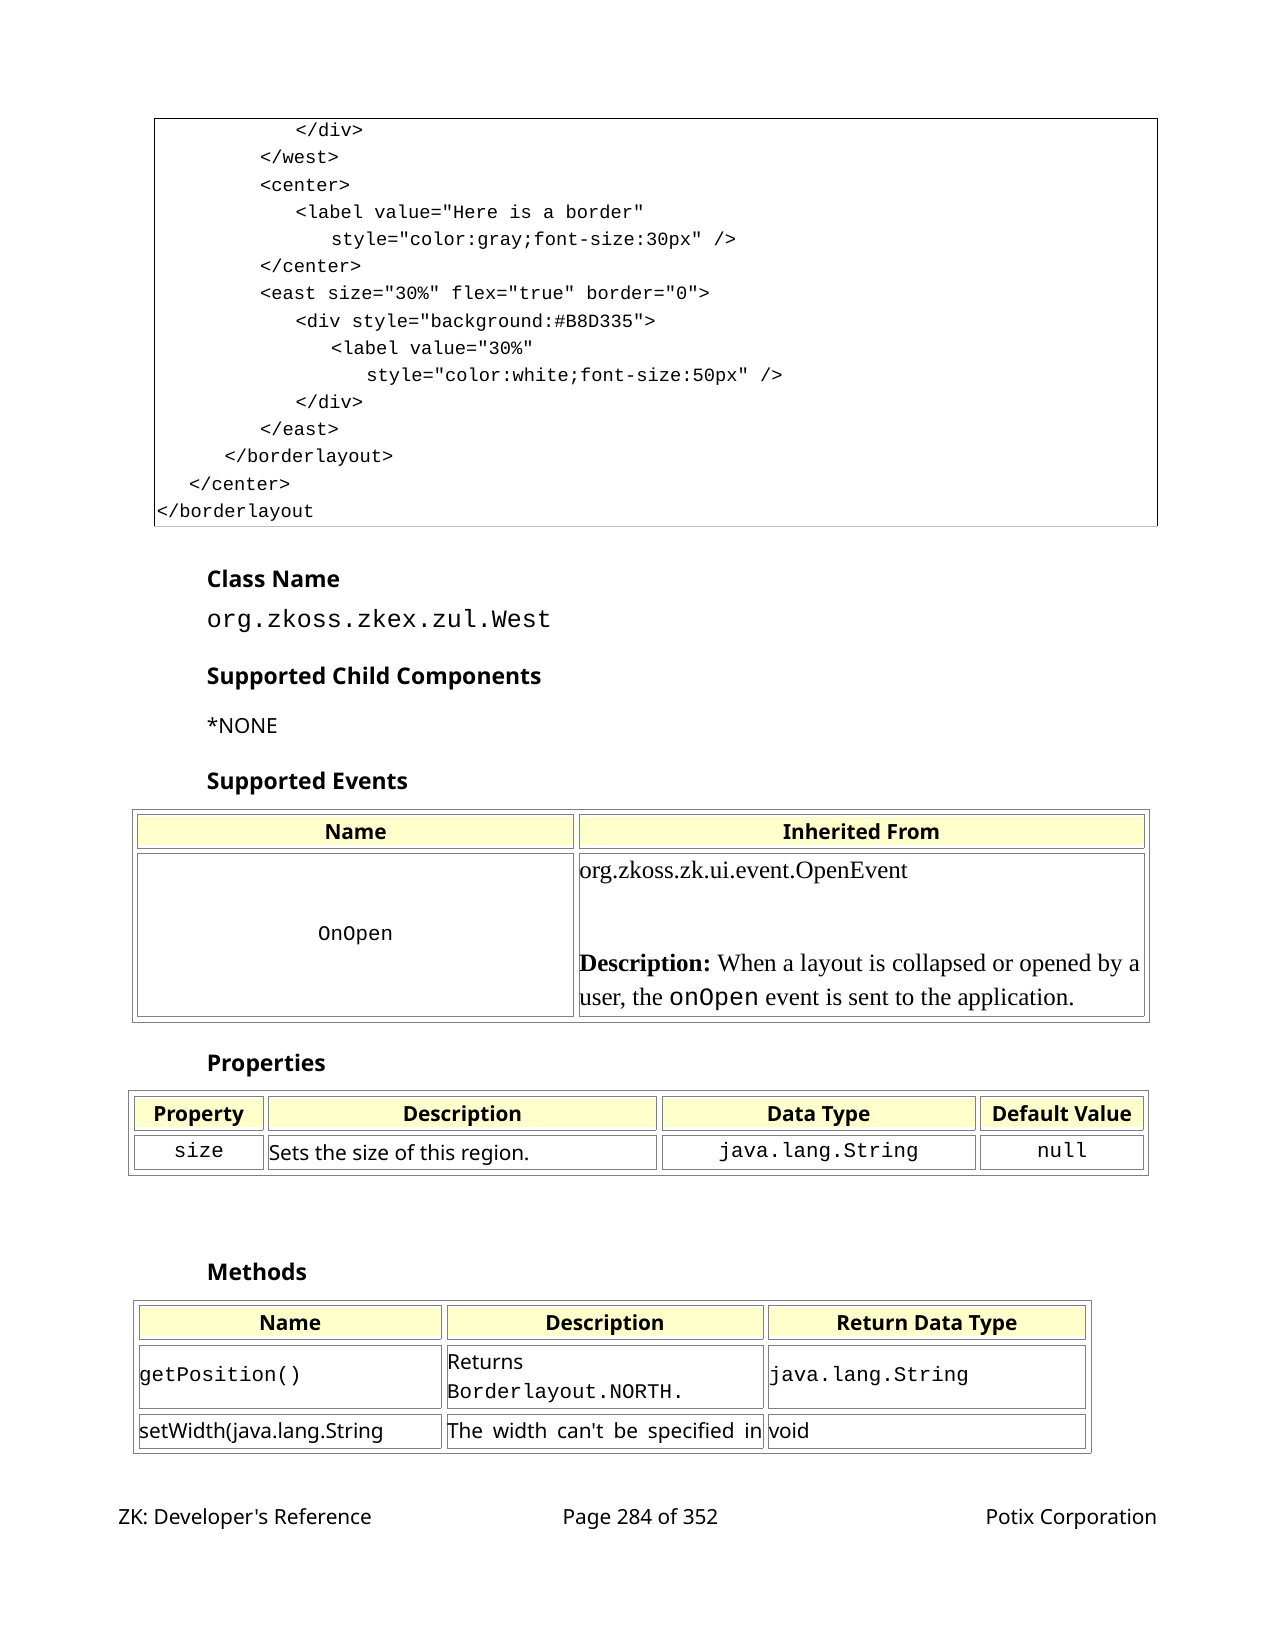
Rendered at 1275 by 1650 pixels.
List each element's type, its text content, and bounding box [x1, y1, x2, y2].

text <label value="Here is a border" [155, 200, 1157, 224]
subtitle Class Name [207, 563, 1157, 594]
text </borderlayout> [155, 444, 1157, 469]
text </west> [155, 145, 1157, 169]
table_cell getPosition() [136, 1339, 444, 1408]
text <east size="30%" flex="true" border="0"> [155, 281, 1157, 306]
table_header Name [134, 810, 576, 848]
table_header Data Type [659, 1091, 978, 1130]
text </center> [155, 254, 1157, 278]
text <div style="background:#B8D335"> [155, 308, 1157, 333]
table_header Return Data Type [766, 1301, 1088, 1339]
table_cell java.lang.String [659, 1130, 978, 1169]
table_cell void [766, 1408, 1088, 1447]
subtitle Supported Events [207, 765, 1157, 796]
subtitle Supported Child Components [207, 659, 1157, 691]
table_cell Returns Borderlayout.NORTH. [444, 1339, 766, 1408]
table_header Name [136, 1301, 444, 1339]
table_cell Sets the size of this region. [266, 1130, 659, 1169]
table_cell setWidth(java.lang.String [136, 1408, 444, 1447]
subtitle Properties [207, 1047, 1157, 1078]
text </center> [155, 472, 1157, 496]
table_header Default Value [978, 1091, 1146, 1130]
text </east> [155, 417, 1157, 441]
table_header Property [131, 1091, 266, 1130]
text <label value="30%" [155, 336, 1157, 360]
text style="color:white;font-size:50px" /> [155, 363, 1157, 387]
text org.zkoss.zkex.zul.West [207, 606, 1157, 634]
table_cell null [978, 1130, 1146, 1169]
subtitle Methods [207, 1256, 1157, 1287]
table_cell The width can't be specified in [444, 1408, 766, 1447]
text *NONE [207, 711, 1157, 740]
table_cell java.lang.String [766, 1339, 1088, 1408]
table_header Inherited From [576, 810, 1147, 848]
table_cell size [131, 1130, 266, 1169]
text </div> [155, 119, 1157, 142]
table_cell OnOpen [134, 848, 576, 1016]
text style="color:gray;font-size:30px" /> [155, 227, 1157, 251]
text </borderlayout [155, 499, 1157, 526]
table_cell org.zkoss.zk.ui.event.OpenEvent Description: When a layout is collapsed or opened by a user, the onOpen event is sent to the application. [576, 848, 1147, 1016]
table_header Description [444, 1301, 766, 1339]
table_header Description [266, 1091, 659, 1130]
text </div> [155, 390, 1157, 414]
text <center> [155, 172, 1157, 197]
